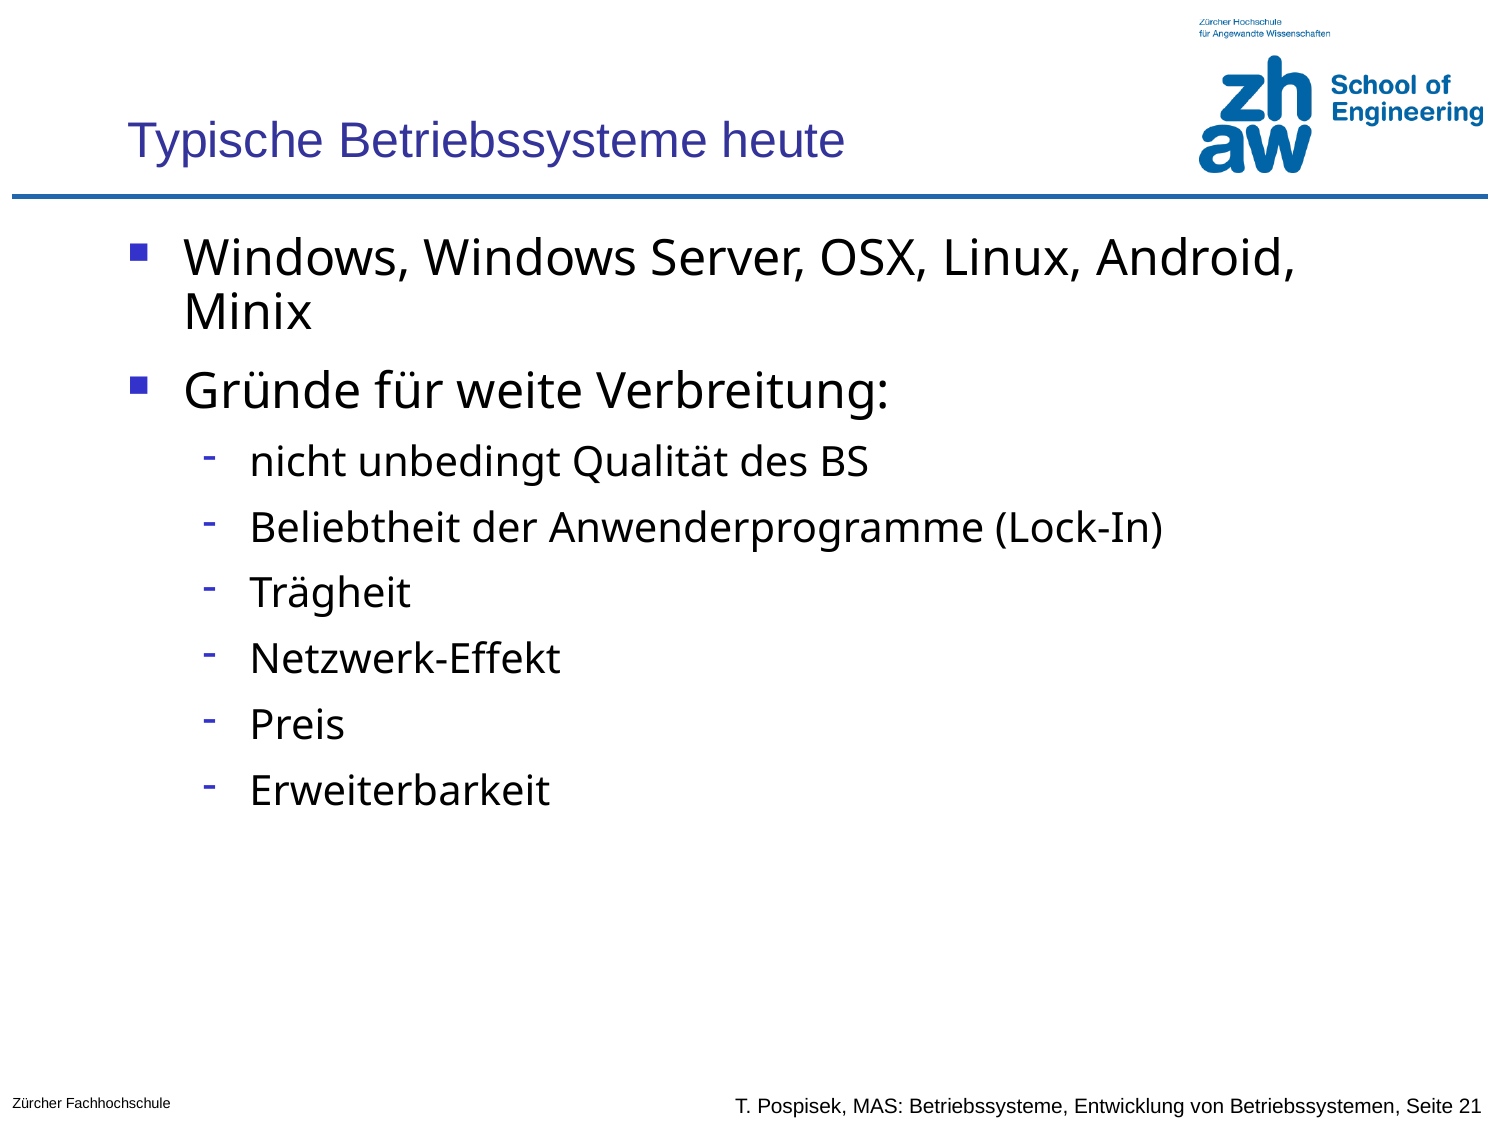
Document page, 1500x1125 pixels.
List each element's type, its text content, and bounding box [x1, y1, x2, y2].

list Windows, Windows Server, OSX, Linux, Android, Minix Gründe für weite Verbreitung: nicht unbedingt Qualität des BS Beliebtheit der Anwenderprogramme (Lock-In) Trägheit Netzwerk-Effekt Preis Erweiterbarkeit [112, 224, 1388, 988]
title Typische Betriebssysteme heute [112, 50, 1391, 175]
picture [1199, 19, 1483, 173]
